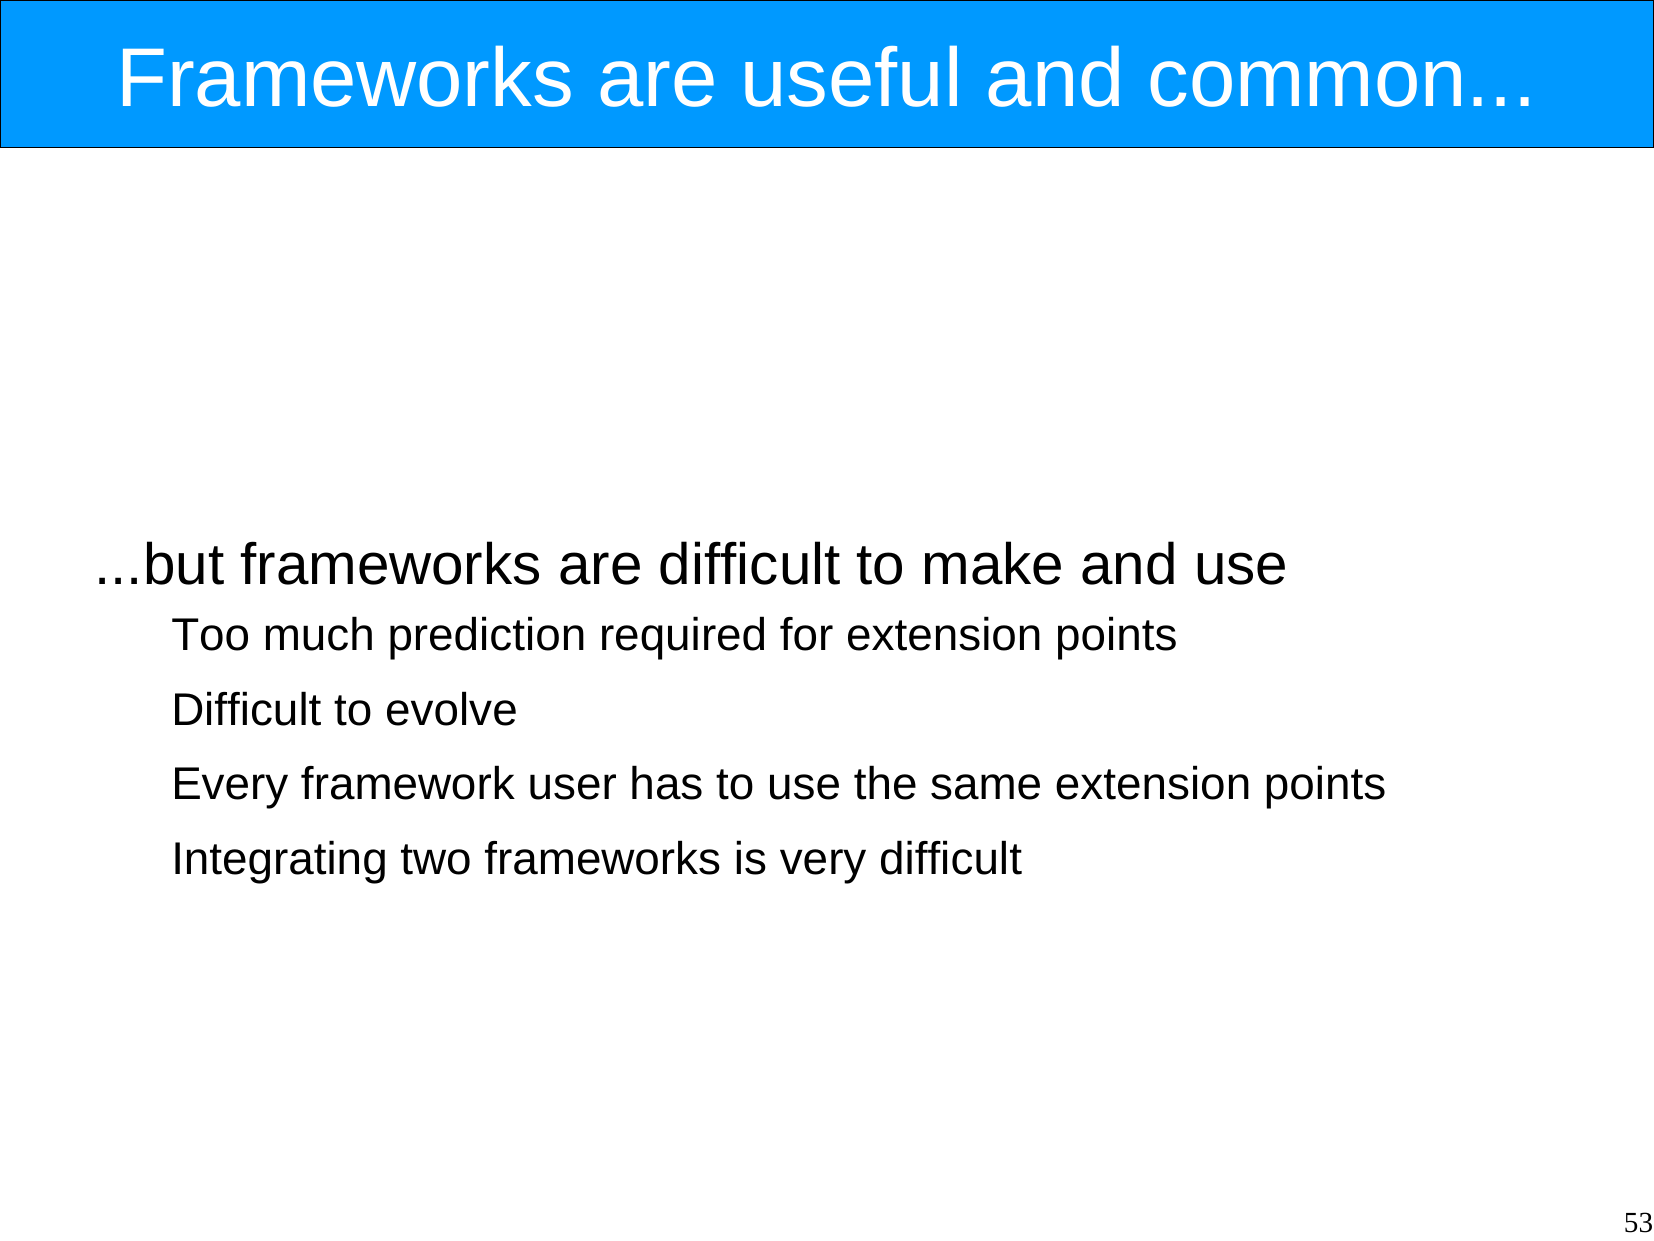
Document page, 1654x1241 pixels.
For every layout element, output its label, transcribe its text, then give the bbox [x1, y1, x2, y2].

list ...but frameworks are difficult to make and use Too much prediction required for extension points Difficult to evolve Every framework user has to use the same extension points Integrating two frameworks is very difficult [76, 531, 1565, 1196]
title Frameworks are useful and common... [82, 21, 1571, 135]
